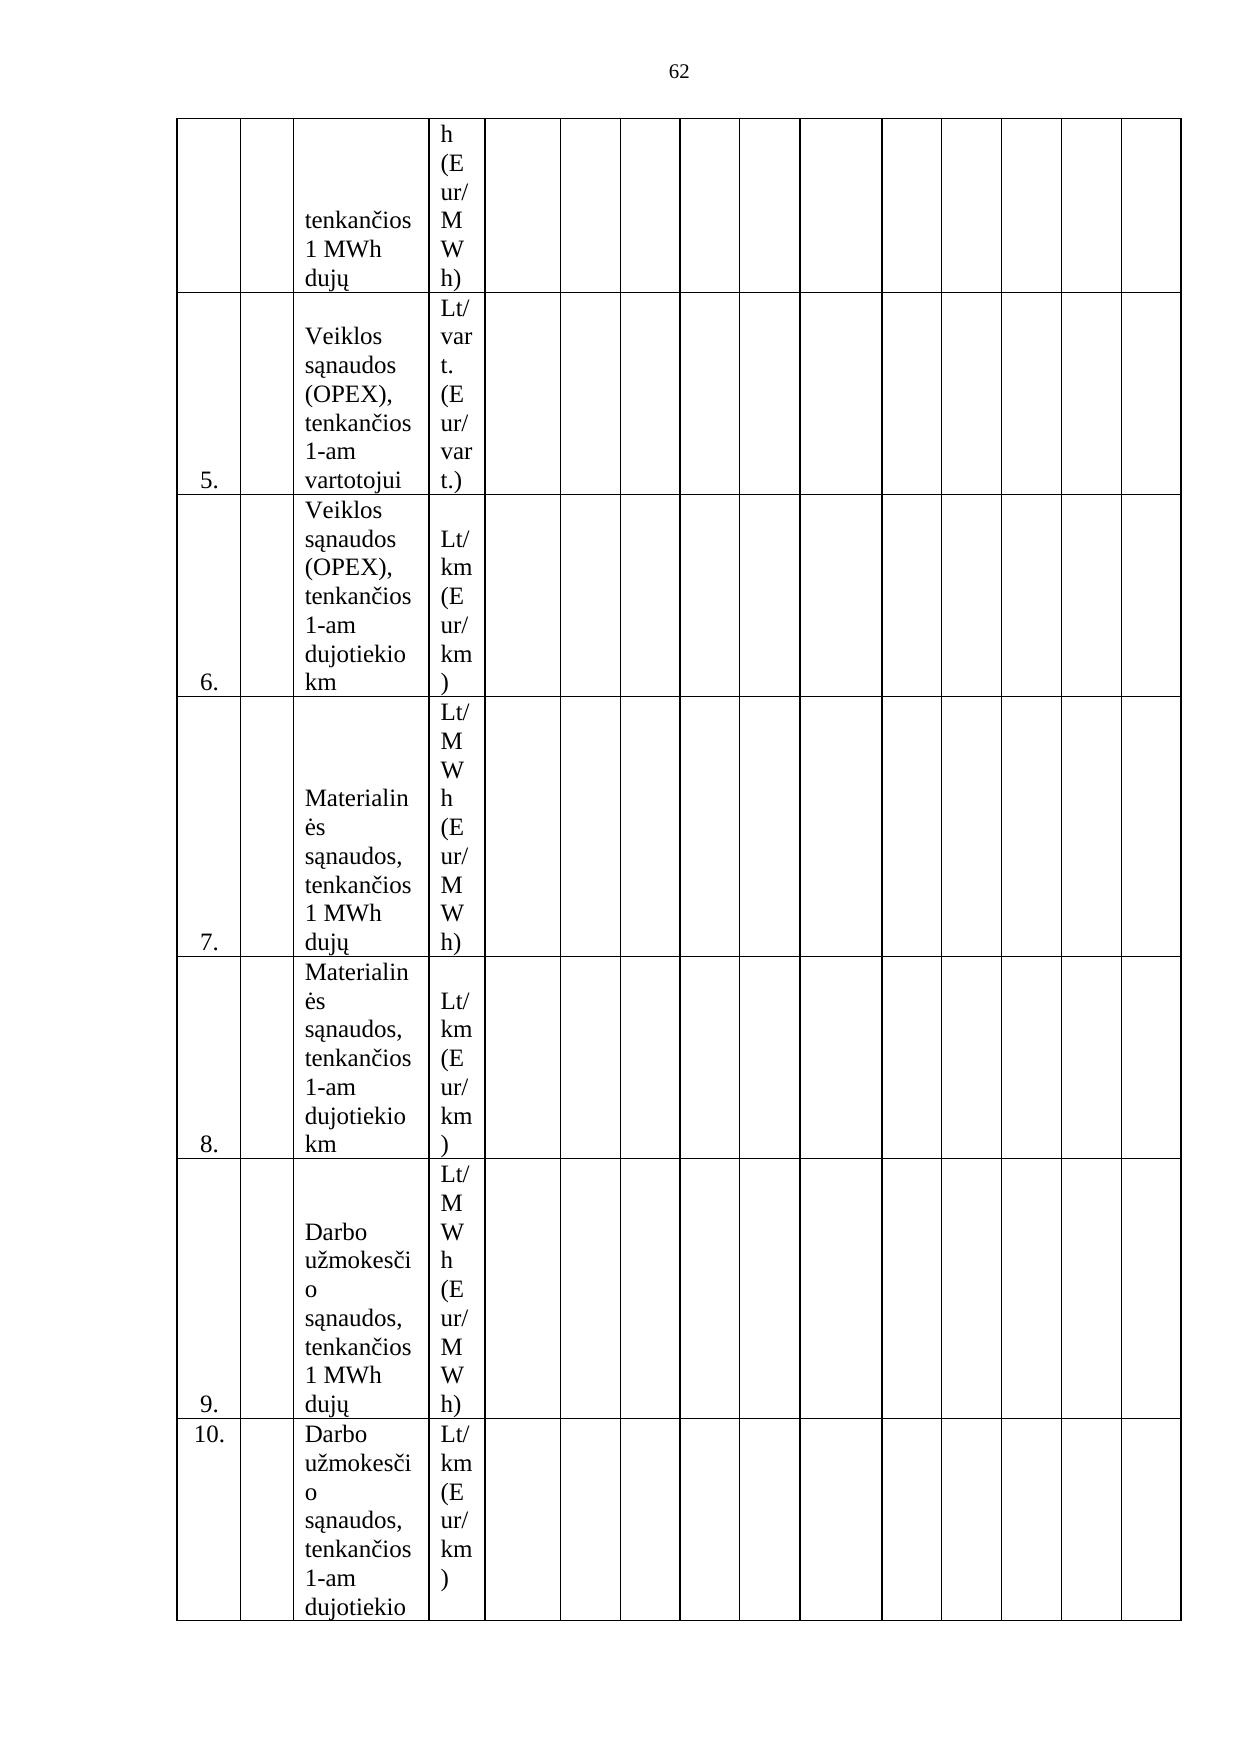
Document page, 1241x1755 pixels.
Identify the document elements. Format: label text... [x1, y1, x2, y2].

table_cell Veiklos sąnaudos (OPEX), tenkančios 1-am dujotiekio km [294, 495, 428, 696]
table_cell [1122, 495, 1180, 696]
table_cell 6. [178, 495, 240, 696]
table_cell [621, 293, 679, 494]
table_cell [1122, 957, 1180, 1158]
table_cell [740, 293, 799, 494]
table_cell [486, 293, 560, 494]
table_cell [241, 119, 293, 292]
table_cell Lt/km (Eur/km) [430, 957, 484, 1158]
table_cell [1002, 697, 1061, 956]
table_cell [1062, 293, 1121, 494]
table_cell [740, 495, 799, 696]
table_cell [241, 697, 293, 956]
table_cell [801, 1419, 881, 1620]
table_cell Lt/vart. (Eur/vart.) [430, 293, 484, 494]
table_cell Lt/MWh (Eur/MWh) [430, 697, 484, 956]
table_cell [801, 293, 881, 494]
table_cell [561, 495, 620, 696]
table_cell [1002, 1419, 1061, 1620]
table_cell 10. [178, 1419, 240, 1620]
table_cell [942, 293, 1001, 494]
table_cell [561, 119, 620, 292]
table_cell [942, 697, 1001, 956]
table_cell Lt/km (Eur/km) [430, 1419, 484, 1620]
table_cell [801, 1159, 881, 1418]
table_cell h (Eur/MWh) [430, 119, 484, 292]
table_cell [681, 957, 739, 1158]
table_cell [486, 1159, 560, 1418]
table_cell [942, 1159, 1001, 1418]
table_cell [486, 957, 560, 1158]
table_cell [1062, 697, 1121, 956]
table_cell [1002, 495, 1061, 696]
table_cell [942, 495, 1001, 696]
table_cell [621, 495, 679, 696]
table_cell tenkančios 1 MWh dujų [294, 119, 428, 292]
table_cell [621, 957, 679, 1158]
table_cell [486, 119, 560, 292]
table_cell [740, 1419, 799, 1620]
table_cell [1002, 293, 1061, 494]
table_cell [178, 119, 240, 292]
table_cell [486, 697, 560, 956]
table_cell Lt/km (Eur/km) [430, 495, 484, 696]
table_cell Darbo užmokesčio sąnaudos, tenkančios 1 MWh dujų [294, 1159, 428, 1418]
table_cell [681, 119, 739, 292]
table_cell [561, 1419, 620, 1620]
table_cell [883, 957, 941, 1158]
table_cell [1122, 119, 1180, 292]
table_cell [621, 1419, 679, 1620]
table_cell Materialinės sąnaudos, tenkančios 1-am dujotiekio km [294, 957, 428, 1158]
table_cell [942, 1419, 1001, 1620]
table_cell [1122, 1419, 1180, 1620]
table_cell [1002, 1159, 1061, 1418]
table_cell [942, 119, 1001, 292]
table_cell [1122, 293, 1180, 494]
table_cell 7. [178, 697, 240, 956]
table_cell [241, 495, 293, 696]
table_cell [561, 957, 620, 1158]
table_cell Veiklos sąnaudos (OPEX), tenkančios 1-am vartotojui [294, 293, 428, 494]
table_cell [1062, 1419, 1121, 1620]
table_cell [561, 1159, 620, 1418]
table_cell [681, 697, 739, 956]
table_cell [241, 1419, 293, 1620]
table_cell [561, 697, 620, 956]
table_cell [241, 293, 293, 494]
table_cell [801, 119, 881, 292]
table_cell [883, 119, 941, 292]
table_cell [942, 957, 1001, 1158]
table_cell [740, 957, 799, 1158]
table_cell [1002, 119, 1061, 292]
table_cell [740, 119, 799, 292]
table_cell [1062, 957, 1121, 1158]
table_cell [883, 1419, 941, 1620]
table_cell [1062, 495, 1121, 696]
table_cell [681, 293, 739, 494]
table_cell [561, 293, 620, 494]
table_cell [241, 1159, 293, 1418]
table_cell 8. [178, 957, 240, 1158]
table_cell [883, 697, 941, 956]
table_cell [1122, 697, 1180, 956]
table_cell [801, 957, 881, 1158]
table_cell [681, 1419, 739, 1620]
table_cell [1062, 119, 1121, 292]
table_cell Materialinės sąnaudos, tenkančios 1 MWh dujų [294, 697, 428, 956]
table_cell 5. [178, 293, 240, 494]
table_cell [621, 119, 679, 292]
table_cell [801, 495, 881, 696]
table_cell [1122, 1159, 1180, 1418]
table_cell [241, 957, 293, 1158]
table_cell [1002, 957, 1061, 1158]
table_cell [1062, 1159, 1121, 1418]
table_cell [883, 495, 941, 696]
table_cell 9. [178, 1159, 240, 1418]
table_cell Darbo užmokesčio sąnaudos, tenkančios 1-am dujotiekio [294, 1419, 428, 1620]
table_cell Lt/MWh (Eur/MWh) [430, 1159, 484, 1418]
table_cell [801, 697, 881, 956]
table_cell [681, 1159, 739, 1418]
table_cell [486, 495, 560, 696]
table_cell [740, 1159, 799, 1418]
table_cell [621, 1159, 679, 1418]
table_cell [486, 1419, 560, 1620]
table_cell [883, 1159, 941, 1418]
table_cell [681, 495, 739, 696]
table_cell [740, 697, 799, 956]
table_cell [883, 293, 941, 494]
table_cell [621, 697, 679, 956]
